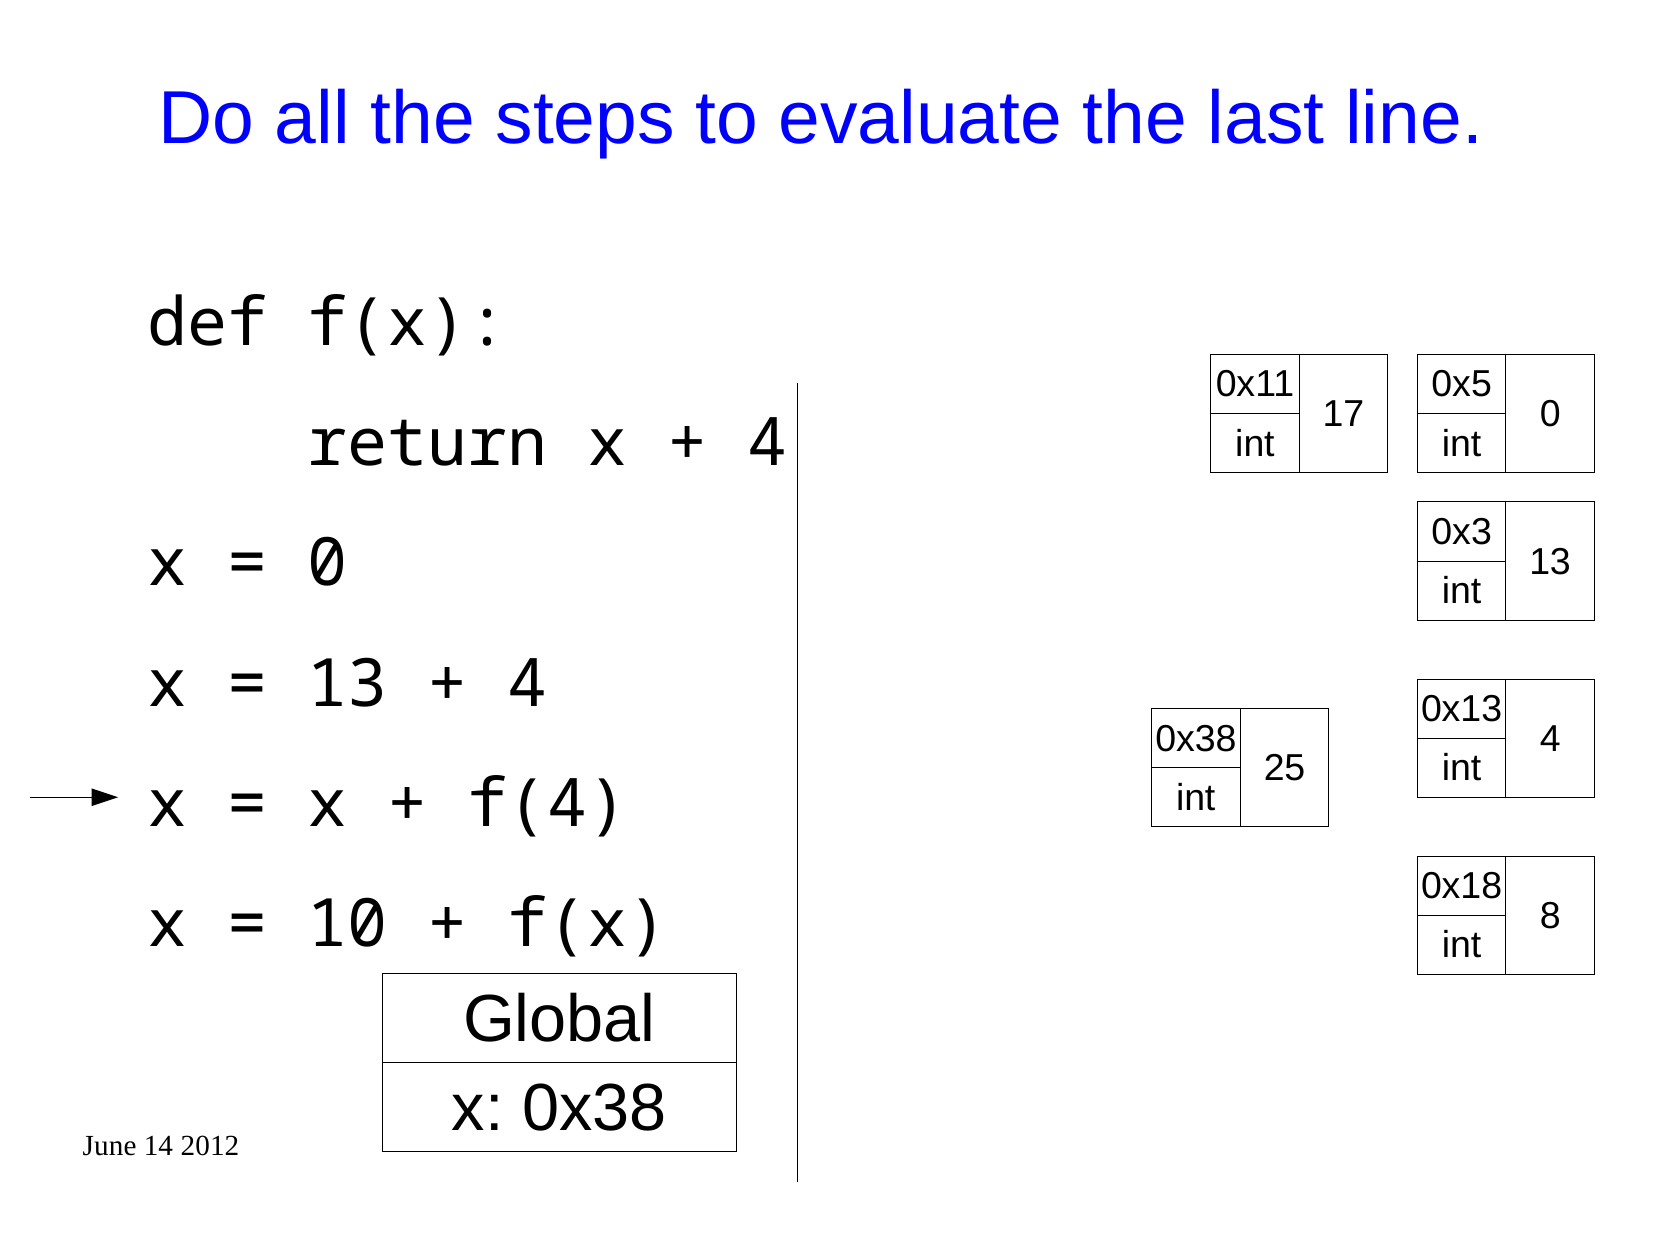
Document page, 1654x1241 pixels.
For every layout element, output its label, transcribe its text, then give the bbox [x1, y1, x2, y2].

text_box 0x3 [1417, 501, 1505, 562]
text_box 25 [1240, 708, 1329, 827]
text_box int [1151, 768, 1240, 827]
text_box int [1417, 414, 1505, 473]
title Do all the steps to evaluate the last line. [76, 58, 1565, 178]
text_box 0x11 [1210, 354, 1299, 414]
text_box 0x38 [1151, 708, 1240, 768]
text_box int [1210, 414, 1299, 473]
text_box int [1417, 739, 1505, 798]
text_box 13 [1505, 501, 1595, 621]
text_box int [1417, 916, 1505, 975]
text_box 4 [1505, 679, 1595, 798]
list def f(x): return x + 4 x = 0 x = 13 + 4 x = x + f(4) x = 10 + f(x) [76, 274, 1506, 822]
text_box 17 [1299, 354, 1388, 473]
text_box 0x13 [1417, 679, 1505, 739]
text_box 0x18 [1417, 856, 1505, 916]
text_box Global [382, 973, 737, 1062]
text_box 0 [1505, 354, 1595, 473]
text_box 8 [1505, 856, 1595, 975]
text_box 0x5 [1417, 354, 1505, 414]
text_box x: 0x38 [382, 1062, 737, 1152]
text_box int [1417, 562, 1505, 621]
